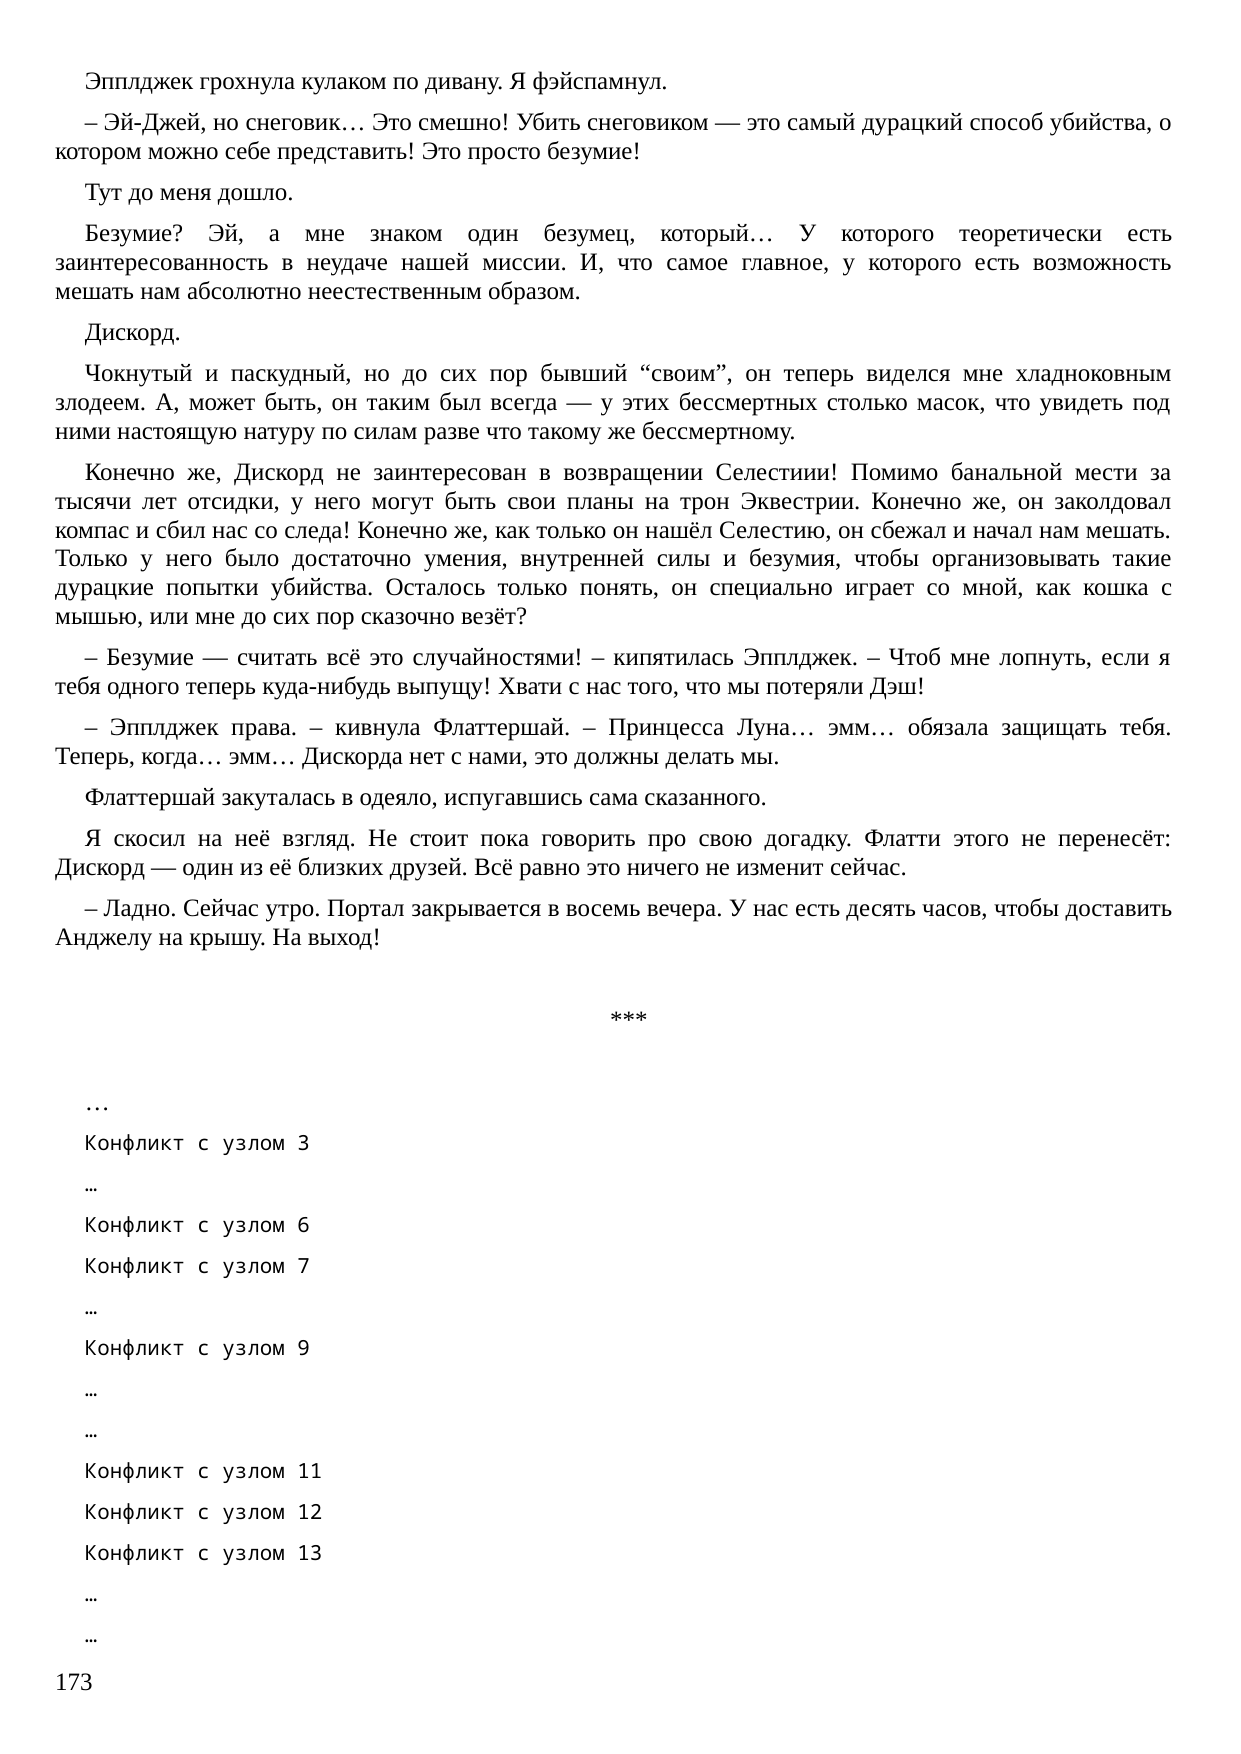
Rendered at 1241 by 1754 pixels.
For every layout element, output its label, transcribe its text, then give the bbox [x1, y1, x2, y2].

text Я скосил на неё взгляд. Не стоит пока говорить про свою догадку. Флатти этого не перенесёт: Дискорд — один из её близких друзей. Всё равно это ничего не изменит сейчас. [55, 823, 1173, 881]
text – Безумие — считать всё это случайностями! – кипятилась Эпплджек. – Чтоб мне лопнуть, если я тебя одного теперь куда-нибудь выпущу! Хвати с нас того, что мы потеряли Дэш! [55, 642, 1173, 700]
text … [55, 1620, 1173, 1648]
text Конфликт с узлом 9 [55, 1333, 1173, 1362]
text Конечно же, Дискорд не заинтересован в возвращении Селестиии! Помимо банальной мести за тысячи лет отсидки, у него могут быть свои планы на трон Эквестрии. Конечно же, он заколдовал компас и сбил нас со следа! Конечно же, как только он нашёл Селестию, он сбежал и начал нам мешать. Только у него было достаточно умения, внутренней силы и безумия, чтобы организовывать такие дурацкие попытки убийства. Осталось только понять, он специально играет со мной, как кошка с мышью, или мне до сих пор сказочно везёт? [55, 457, 1173, 630]
text … [55, 1415, 1173, 1443]
text Конфликт с узлом 6 [55, 1210, 1173, 1239]
text Конфликт с узлом 11 [55, 1456, 1173, 1484]
text … [55, 1087, 1173, 1116]
text Тут до меня дошло. [55, 177, 1173, 206]
text Эпплджек грохнула кулаком по дивану. Я фэйспамнул. [55, 66, 1173, 95]
text … [55, 1579, 1173, 1607]
text Флаттершай закуталась в одеяло, испугавшись сама сказанного. [55, 782, 1173, 811]
text *** [55, 1005, 1173, 1033]
text Конфликт с узлом 13 [55, 1538, 1173, 1566]
text – Эпплджек права. – кивнула Флаттершай. – Принцесса Луна… эмм… обязала защищать тебя. Теперь, когда… эмм… Дискорда нет с нами, это должны делать мы. [55, 712, 1173, 770]
text Чокнутый и паскудный, но до сих пор бывший “своим”, он теперь виделся мне хладноковным злодеем. А, может быть, он таким был всегда — у этих бессмертных столько масок, что увидеть под ними настоящую натуру по силам разве что такому же бессмертному. [55, 358, 1173, 445]
text Конфликт с узлом 3 [55, 1128, 1173, 1157]
text Безумие? Эй, а мне знаком один безумец, который… У которого теоретически есть заинтересованность в неудаче нашей миссии. И, что самое главное, у которого есть возможность мешать нам абсолютно неестественным образом. [55, 218, 1173, 305]
text Конфликт с узлом 12 [55, 1497, 1173, 1525]
text Дискорд. [55, 317, 1173, 346]
text … [55, 1374, 1173, 1403]
text – Ладно. Сейчас утро. Портал закрывается в восемь вечера. У нас есть десять часов, чтобы доставить Анджелу на крышу. На выход! [55, 893, 1173, 951]
text Конфликт с узлом 7 [55, 1251, 1173, 1280]
text … [55, 1169, 1173, 1198]
text … [55, 1292, 1173, 1321]
text – Эй-Джей, но снеговик… Это смешно! Убить снеговиком — это самый дурацкий способ убийства, о котором можно себе представить! Это просто безумие! [55, 107, 1173, 165]
